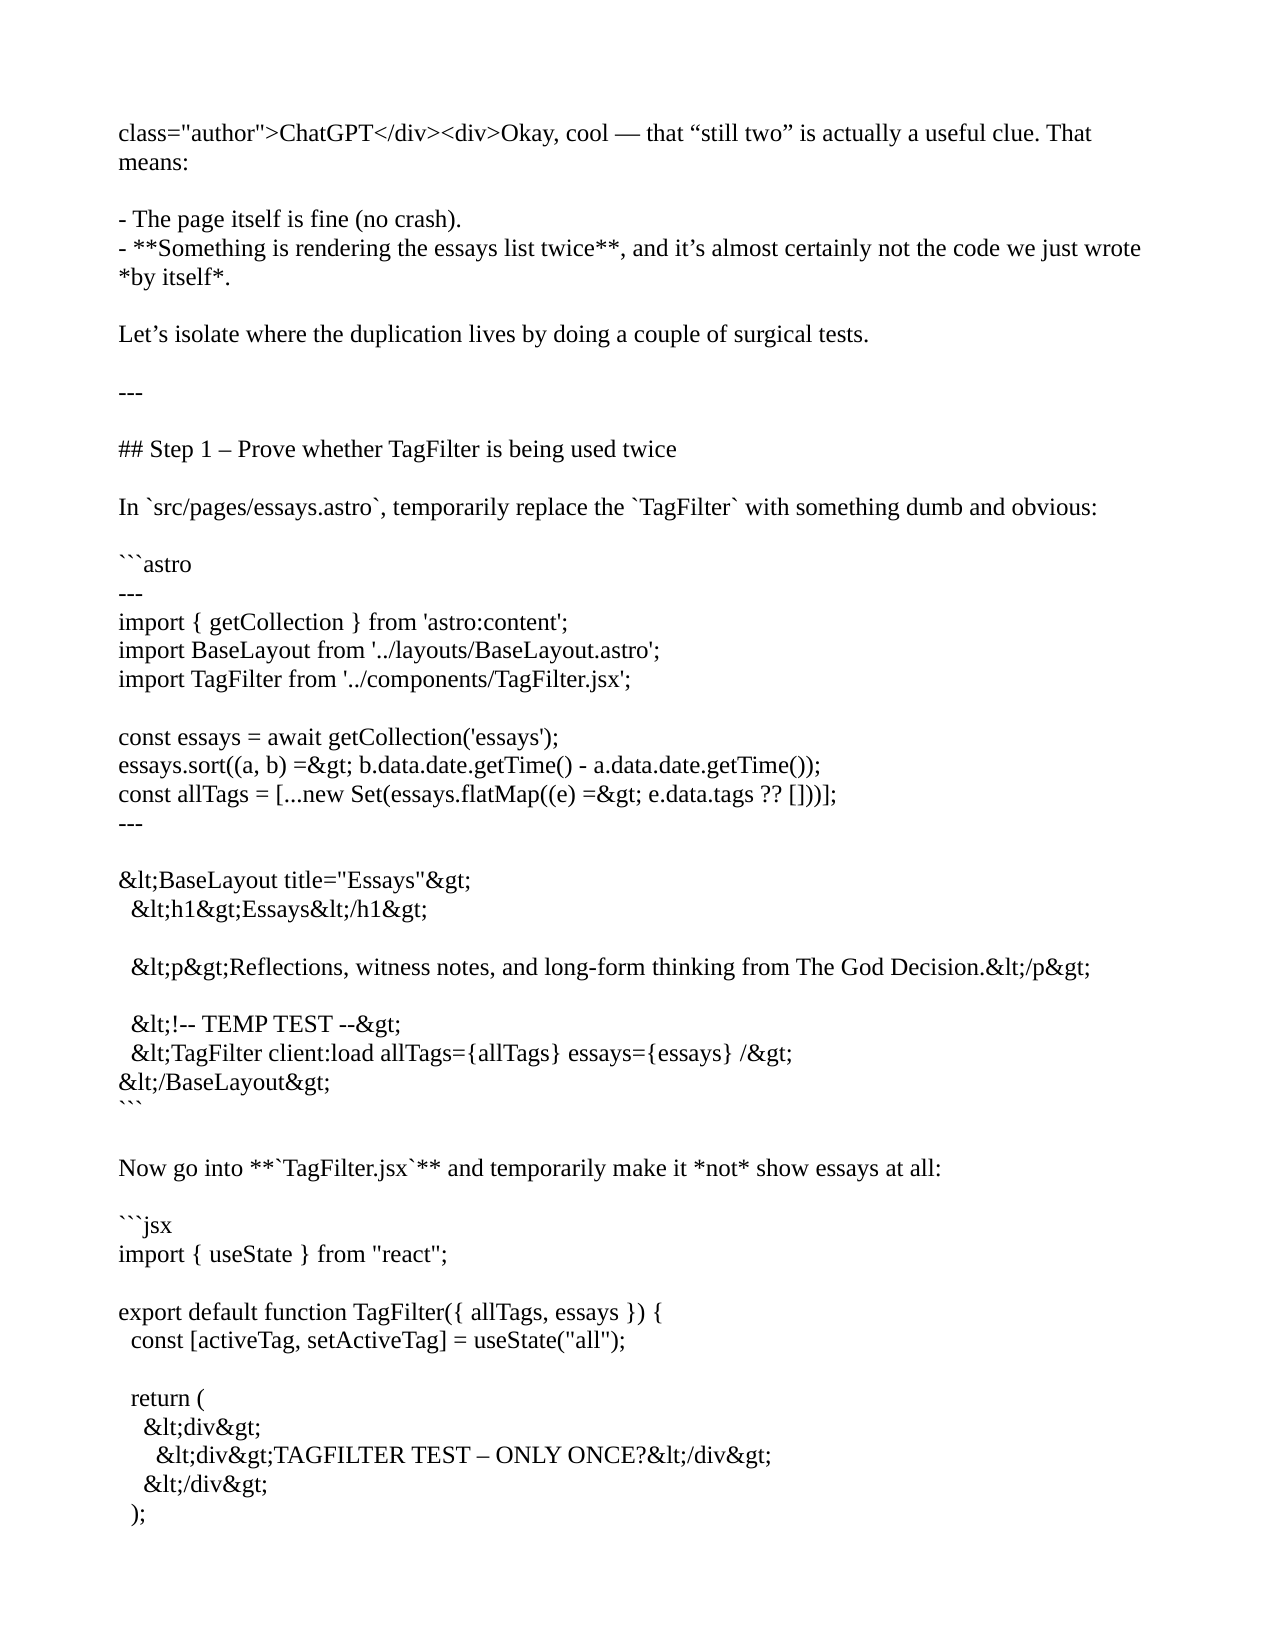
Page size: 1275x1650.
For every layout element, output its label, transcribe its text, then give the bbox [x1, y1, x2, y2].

text &lt;!-- TEMP TEST --&gt; [118, 1009, 1157, 1038]
text ## Step 1 – Prove whether TagFilter is being used twice [118, 434, 1157, 463]
text essays.sort((a, b) =&gt; b.data.date.getTime() - a.data.date.getTime()); [118, 751, 1157, 779]
text return ( [118, 1383, 1157, 1412]
text class="author">ChatGPT</div><div>Okay, cool — that “still two” is actually a useful clue. That means: [118, 118, 1157, 176]
text ); [118, 1498, 1157, 1527]
text &lt;h1&gt;Essays&lt;/h1&gt; [118, 894, 1157, 923]
text - **Something is rendering the essays list twice**, and it’s almost certainly not the code we just wrote *by itself*. [118, 233, 1157, 291]
text --- [118, 578, 1157, 607]
text import { getCollection } from 'astro:content'; [118, 607, 1157, 636]
text --- [118, 377, 1157, 406]
text const [activeTag, setActiveTag] = useState("all"); [118, 1326, 1157, 1354]
text export default function TagFilter({ allTags, essays }) { [118, 1297, 1157, 1326]
text &lt;TagFilter client:load allTags={allTags} essays={essays} /&gt; [118, 1038, 1157, 1067]
text - The page itself is fine (no crash). [118, 204, 1157, 233]
text &lt;div&gt; [118, 1412, 1157, 1441]
text &lt;/BaseLayout&gt; [118, 1067, 1157, 1096]
text const allTags = [...new Set(essays.flatMap((e) =&gt; e.data.tags ?? []))]; [118, 779, 1157, 808]
text &lt;div&gt;TAGFILTER TEST – ONLY ONCE?&lt;/div&gt; [118, 1441, 1157, 1469]
text Let’s isolate where the duplication lives by doing a couple of surgical tests. [118, 319, 1157, 348]
text const essays = await getCollection('essays'); [118, 722, 1157, 751]
text import TagFilter from '../components/TagFilter.jsx'; [118, 664, 1157, 693]
text &lt;p&gt;Reflections, witness notes, and long-form thinking from The God Decision.&lt;/p&gt; [118, 952, 1157, 981]
text import BaseLayout from '../layouts/BaseLayout.astro'; [118, 636, 1157, 664]
text In `src/pages/essays.astro`, temporarily replace the `TagFilter` with something dumb and obvious: [118, 492, 1157, 521]
text &lt;/div&gt; [118, 1469, 1157, 1498]
text ```astro [118, 549, 1157, 578]
text ```jsx [118, 1211, 1157, 1239]
text import { useState } from "react"; [118, 1239, 1157, 1268]
text &lt;BaseLayout title="Essays"&gt; [118, 866, 1157, 894]
text --- [118, 808, 1157, 837]
text Now go into **`TagFilter.jsx`** and temporarily make it *not* show essays at all: [118, 1153, 1157, 1182]
text ``` [118, 1096, 1157, 1124]
